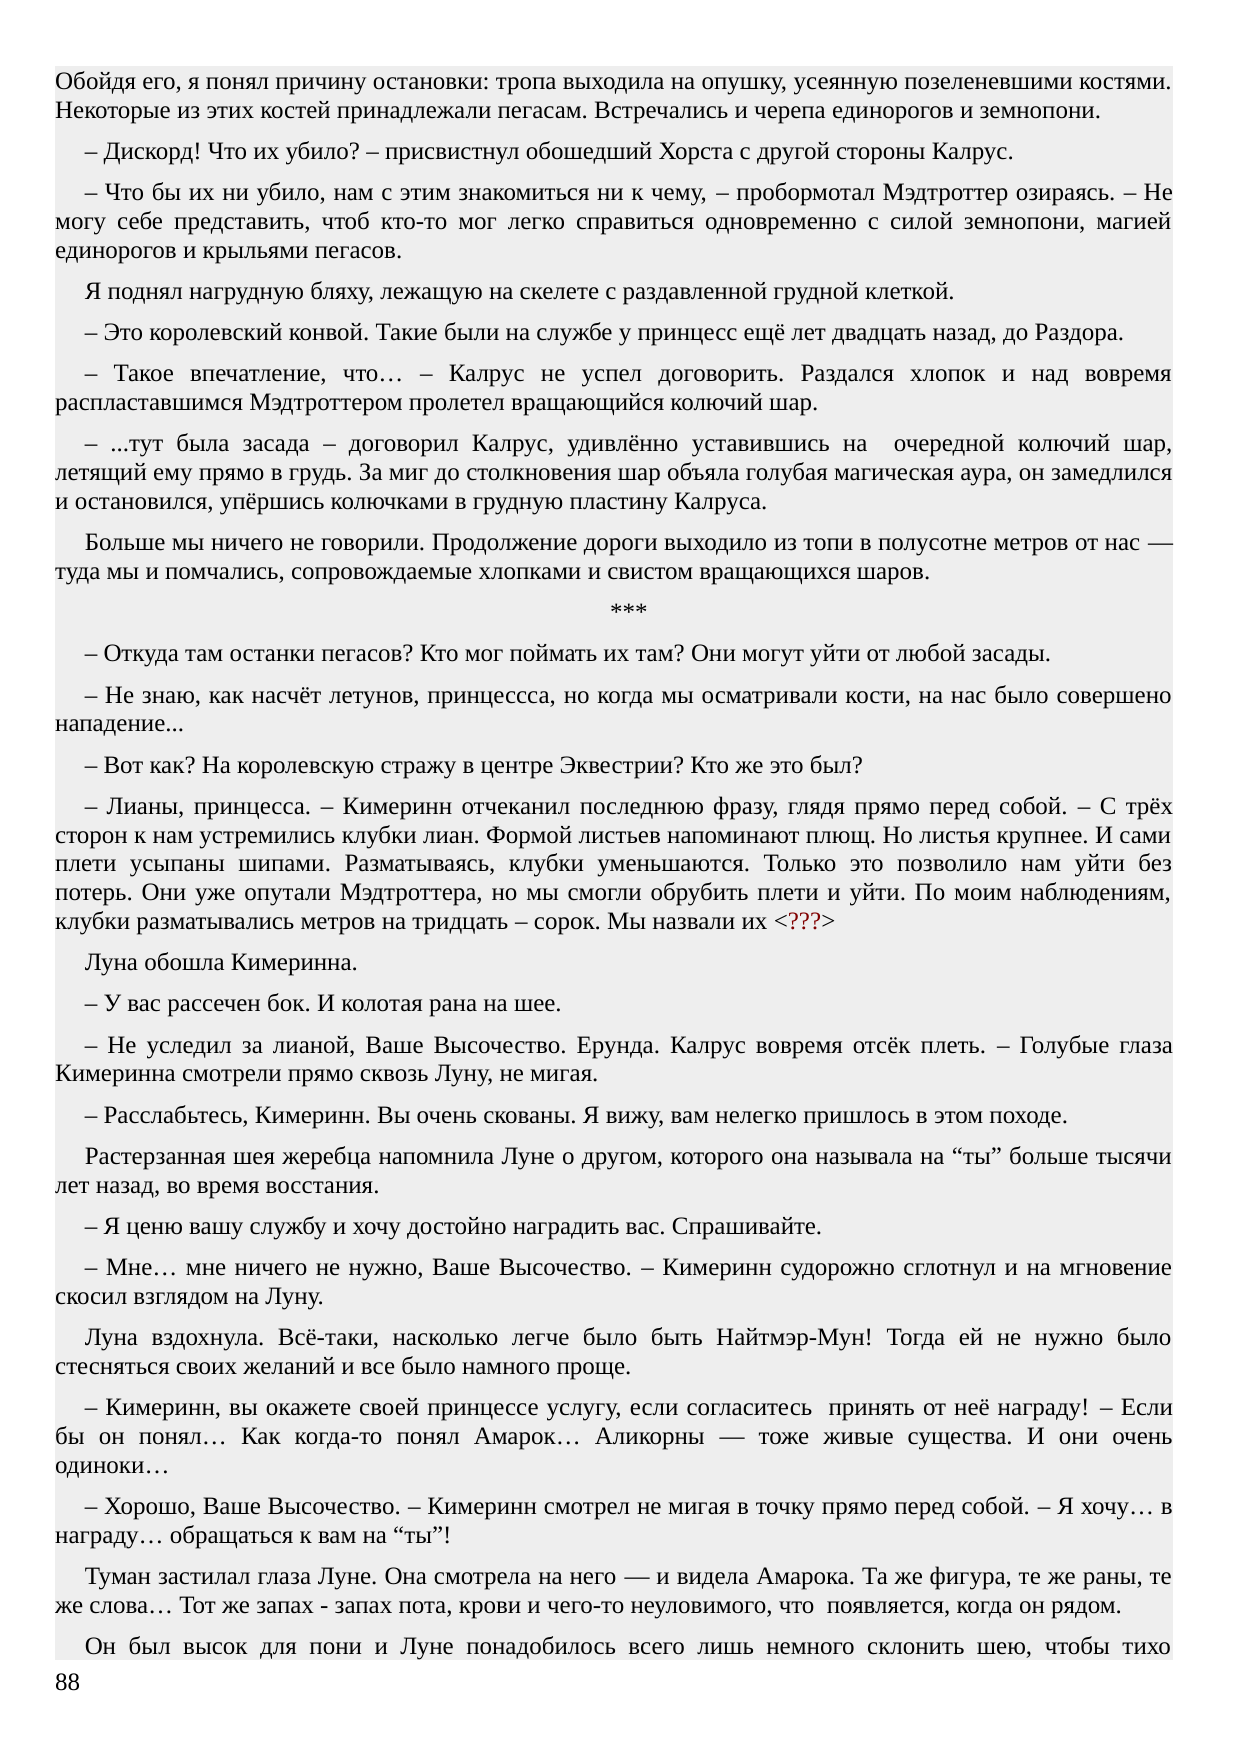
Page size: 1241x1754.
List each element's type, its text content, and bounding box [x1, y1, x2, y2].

text – У вас рассечен бок. И колотая рана на шее. [55, 988, 1173, 1017]
text – Не уследил за лианой, Ваше Высочество. Ерунда. Калрус вовремя отсёк плеть. – Голубые глаза Кимеринна смотрели прямо сквозь Луну, не мигая. [55, 1030, 1173, 1087]
text Луна обошла Кимеринна. [55, 947, 1173, 976]
text – Откуда там останки пегасов? Кто мог поймать их там? Они могут уйти от любой засады. [55, 638, 1173, 667]
text – Я ценю вашу службу и хочу достойно наградить вас. Спрашивайте. [55, 1211, 1173, 1240]
text – ...тут была засада – договорил Калрус, удивлённо уставившись на очередной колючий шар, летящий ему прямо в грудь. За миг до столкновения шар объяла голубая магическая аура, он замедлился и остановился, упёршись колючками в грудную пластину Калруса. [55, 428, 1173, 515]
text Обойдя его, я понял причину остановки: тропа выходила на опушку, усеянную позеленевшими костями. Некоторые из этих костей принадлежали пегасам. Встречались и черепа единорогов и земнопони. [55, 66, 1173, 123]
text – Вот как? На королевскую стражу в центре Эквестрии? Кто же это был? [55, 750, 1173, 778]
text Туман застилал глаза Луне. Она смотрела на него — и видела Амарока. Та же фигура, те же раны, те же слова… Тот же запах - запах пота, крови и чего-то неуловимого, что появляется, когда он рядом. [55, 1561, 1173, 1618]
text Он был высок для пони и Луне понадобилось всего лишь немного склонить шею, чтобы тихо [55, 1631, 1173, 1660]
text – Мне… мне ничего не нужно, Ваше Высочество. – Кимеринн судорожно сглотнул и на мгновение скосил взглядом на Луну. [55, 1252, 1173, 1310]
text – Дискорд! Что их убило? – присвистнул обошедший Хорста с другой стороны Калрус. [55, 136, 1173, 165]
text Я поднял нагрудную бляху, лежащую на скелете с раздавленной грудной клеткой. [55, 276, 1173, 305]
text – Кимеринн, вы окажете своей принцессе услугу, если согласитесь принять от неё награду! – Если бы он понял… Как когда-то понял Амарок… Аликорны — тоже живые существа. И они очень одиноки… [55, 1392, 1173, 1478]
text Больше мы ничего не говорили. Продолжение дороги выходило из топи в полусотне метров от нас — туда мы и помчались, сопровождаемые хлопками и свистом вращающихся шаров. [55, 527, 1173, 585]
text *** [55, 597, 1173, 626]
text – Лианы, принцесса. – Кимеринн отчеканил последнюю фразу, глядя прямо перед собой. – С трёх сторон к нам устремились клубки лиан. Формой листьев напоминают плющ. Но листья крупнее. И сами плети усыпаны шипами. Разматываясь, клубки уменьшаются. Только это позволило нам уйти без потерь. Они уже опутали Мэдтроттера, но мы смогли обрубить плети и уйти. По моим наблюдениям, клубки разматывались метров на тридцать – сорок. Мы назвали их <???> [55, 791, 1173, 935]
text – Что бы их ни убило, нам с этим знакомиться ни к чему, – пробормотал Мэдтроттер озираясь. – Не могу себе представить, чтоб кто-то мог легко справиться одновременно с силой земнопони, магией единорогов и крыльями пегасов. [55, 177, 1173, 263]
text Растерзанная шея жеребца напомнила Луне о другом, которого она называла на “ты” больше тысячи лет назад, во время восстания. [55, 1141, 1173, 1198]
text – Хорошо, Ваше Высочество. – Кимеринн смотрел не мигая в точку прямо перед собой. – Я хочу… в награду… обращаться к вам на “ты”! [55, 1491, 1173, 1548]
text – Такое впечатление, что… – Калрус не успел договорить. Раздался хлопок и над вовремя распластавшимся Мэдтроттером пролетел вращающийся колючий шар. [55, 358, 1173, 416]
text Луна вздохнула. Всё-таки, насколько легче было быть Найтмэр-Мун! Тогда ей не нужно было стесняться своих желаний и все было намного проще. [55, 1322, 1173, 1380]
text – Не знаю, как насчёт летунов, принцессса, но когда мы осматривали кости, на нас было совершено нападение... [55, 680, 1173, 737]
text – Это королевский конвой. Такие были на службе у принцесс ещё лет двадцать назад, до Раздора. [55, 317, 1173, 346]
text – Расслабьтесь, Кимеринн. Вы очень скованы. Я вижу, вам нелегко пришлось в этом походе. [55, 1100, 1173, 1128]
